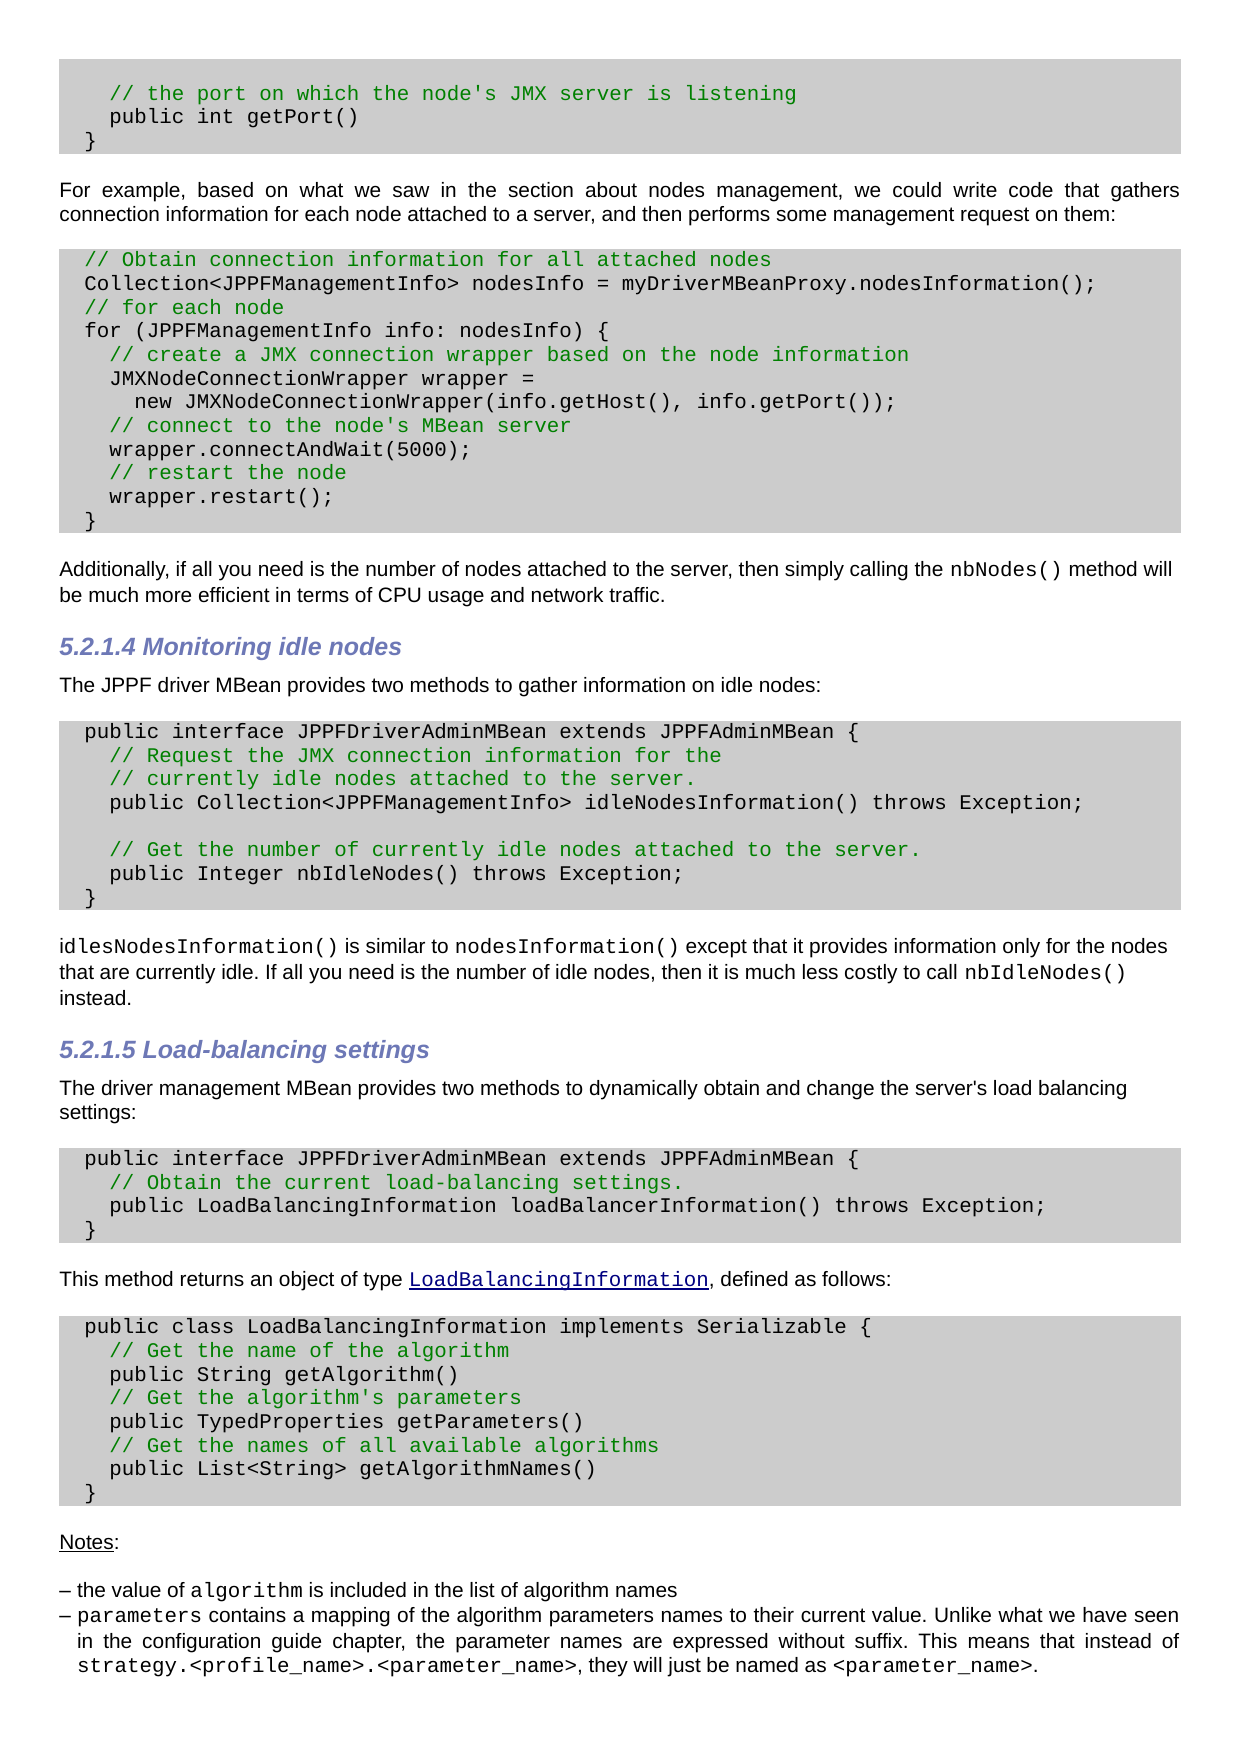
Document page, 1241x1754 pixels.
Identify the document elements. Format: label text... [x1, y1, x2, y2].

text For example, based on what we saw in the section about nodes management, we could write code that gathers connection information for each node attached to a server, and then performs some management request on them: [59, 178, 1181, 226]
text public interface JPPFDriverAdminMBean extends JPPFAdminMBean { [59, 721, 1181, 745]
text // Obtain connection information for all attached nodes [59, 249, 1181, 273]
text // restart the node [59, 462, 1181, 486]
text wrapper.restart(); [59, 486, 1181, 509]
text Notes: [59, 1529, 1181, 1553]
subtitle Load-balancing settings [59, 1035, 1181, 1064]
text new JMXNodeConnectionWrapper(info.getHost(), info.getPort()); [59, 391, 1181, 415]
subtitle Monitoring idle nodes [59, 632, 1181, 661]
text Additionally, if all you need is the number of nodes attached to the server, then simply calling the nbNodes() method will be much more efficient in terms of CPU usage and network traffic. [59, 557, 1181, 607]
text // Get the number of currently idle nodes attached to the server. [59, 839, 1181, 863]
text JMXNodeConnectionWrapper wrapper = [59, 368, 1181, 391]
text public LoadBalancingInformation loadBalancerInformation() throws Exception; [59, 1195, 1181, 1219]
list the value of algorithm is included in the list of algorithm names [59, 1577, 1181, 1603]
text public int getPort() [59, 106, 1181, 130]
text // Get the name of the algorithm [59, 1340, 1181, 1364]
text // for each node [59, 297, 1181, 320]
text } [59, 1219, 1181, 1243]
text for (JPPFManagementInfo info: nodesInfo) { [59, 320, 1181, 344]
text } [59, 1482, 1181, 1506]
list parameters contains a mapping of the algorithm parameters names to their current value. Unlike what we have seen in the configuration guide chapter, the parameter names are expressed without suffix. This means that instead of strategy.<profile_name>.<parameter_name>, they will just be named as <parameter_name>. [59, 1603, 1181, 1679]
text public Integer nbIdleNodes() throws Exception; [59, 863, 1181, 887]
text // Get the names of all available algorithms [59, 1434, 1181, 1458]
text // Obtain the current load-balancing settings. [59, 1172, 1181, 1195]
text // currently idle nodes attached to the server. [59, 768, 1181, 792]
text The driver management MBean provides two methods to dynamically obtain and change the server's load balancing settings: [59, 1076, 1181, 1124]
text idlesNodesInformation() is similar to nodesInformation() except that it provides information only for the nodes that are currently idle. If all you need is the number of idle nodes, then it is much less costly to call nbIdleNodes() instead. [59, 934, 1181, 1010]
text The JPPF driver MBean provides two methods to gather information on idle nodes: [59, 673, 1181, 697]
text public TypedProperties getParameters() [59, 1411, 1181, 1434]
text public List<String> getAlgorithmNames() [59, 1458, 1181, 1482]
text // the port on which the node's JMX server is listening [59, 83, 1181, 106]
text } [59, 130, 1181, 154]
text public interface JPPFDriverAdminMBean extends JPPFAdminMBean { [59, 1148, 1181, 1172]
text } [59, 887, 1181, 910]
text public String getAlgorithm() [59, 1364, 1181, 1387]
text This method returns an object of type LoadBalancingInformation, defined as follows: [59, 1267, 1181, 1292]
text public class LoadBalancingInformation implements Serializable { [59, 1316, 1181, 1340]
text wrapper.connectAndWait(5000); [59, 439, 1181, 462]
text // Request the JMX connection information for the [59, 745, 1181, 768]
text Collection<JPPFManagementInfo> nodesInfo = myDriverMBeanProxy.nodesInformation(); [59, 273, 1181, 297]
text } [59, 509, 1181, 533]
text // create a JMX connection wrapper based on the node information [59, 344, 1181, 368]
text public Collection<JPPFManagementInfo> idleNodesInformation() throws Exception; [59, 792, 1181, 816]
text // Get the algorithm's parameters [59, 1387, 1181, 1411]
text // connect to the node's MBean server [59, 415, 1181, 439]
